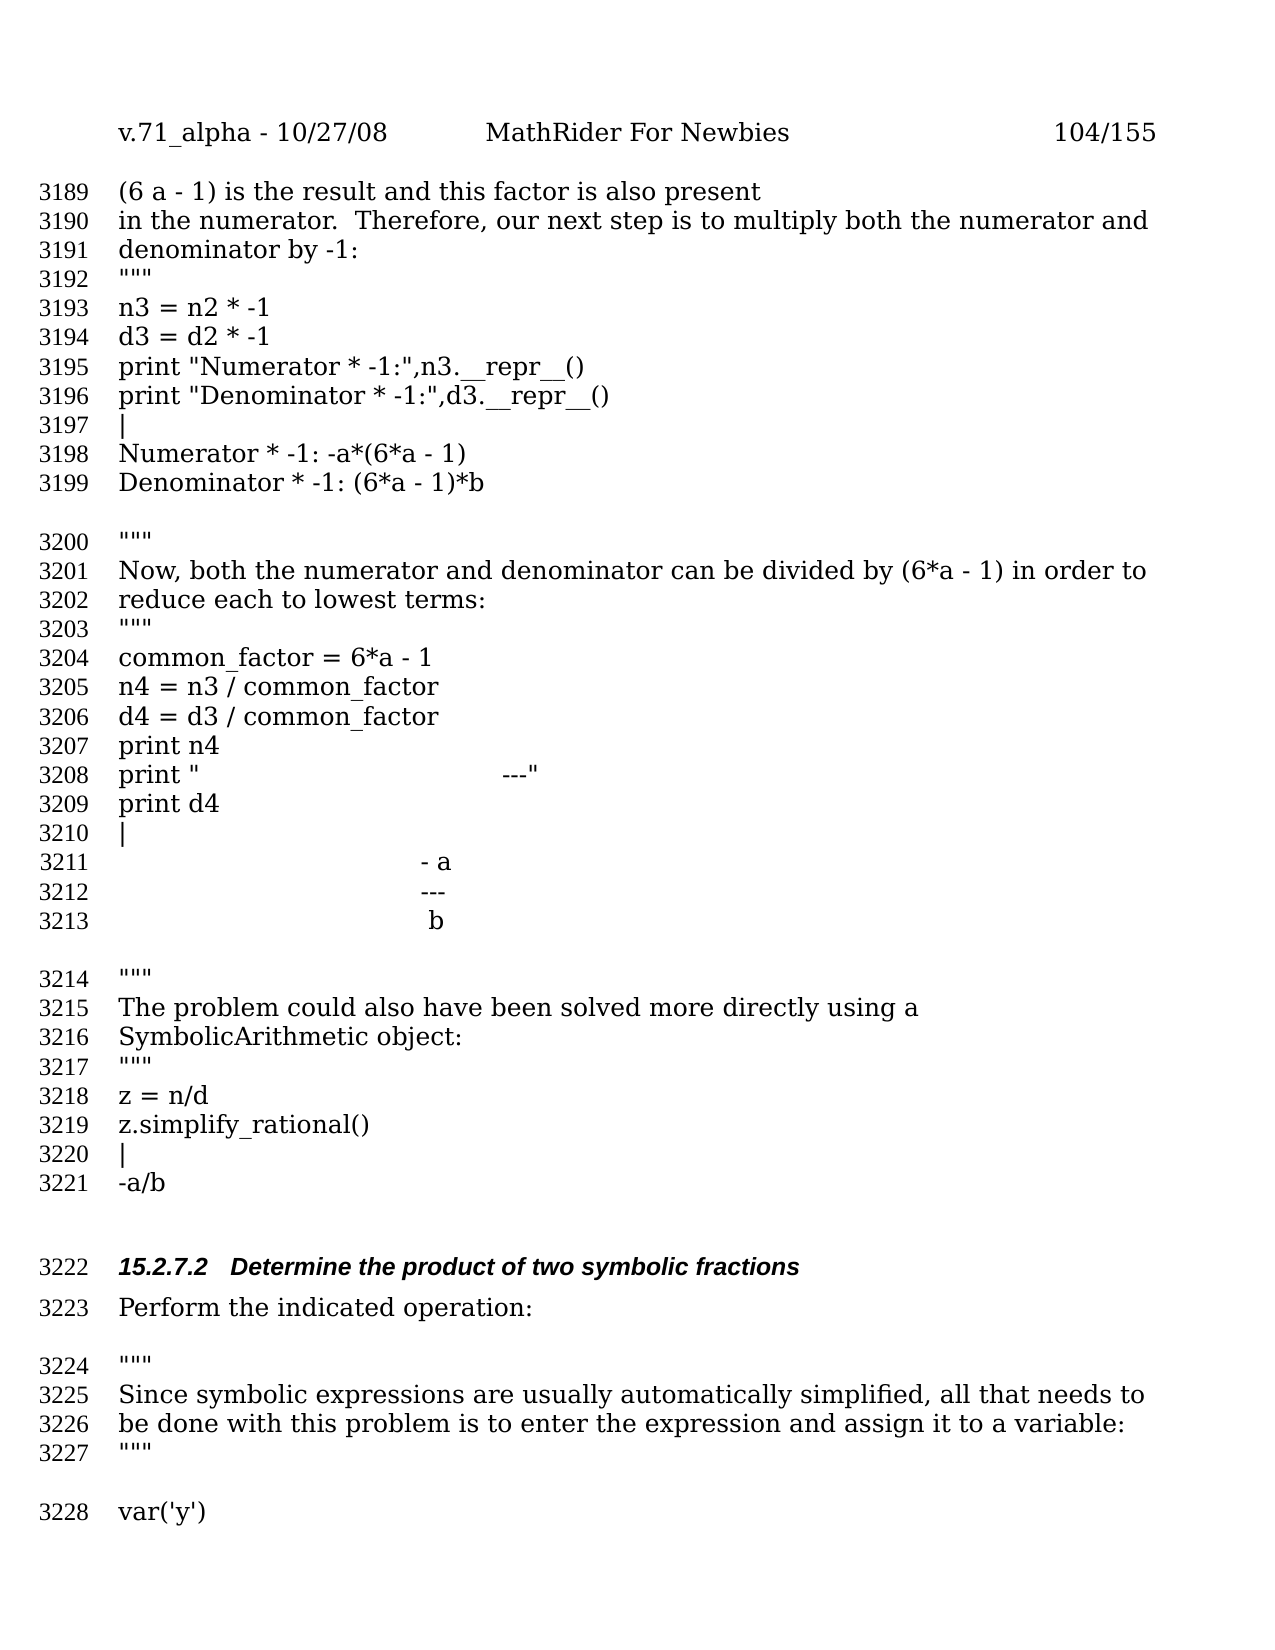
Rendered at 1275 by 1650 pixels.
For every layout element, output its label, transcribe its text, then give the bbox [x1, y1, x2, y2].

text """ [118, 527, 1157, 556]
text (6 a - 1) is the result and this factor is also present [118, 177, 1157, 206]
text Since symbolic expressions are usually automatically simplified, all that needs to be done with this problem is to enter the expression and assign it to a variable: [118, 1380, 1157, 1439]
text | [118, 410, 1157, 439]
text in the numerator. Therefore, our next step is to multiply both the numerator and denominator by -1: [118, 206, 1157, 264]
text Denominator * -1: (6*a - 1)*b [118, 468, 1157, 498]
text print "Denominator * -1:",d3.__repr__() [118, 381, 1157, 410]
text Numerator * -1: -a*(6*a - 1) [118, 439, 1157, 468]
text | [118, 1139, 1157, 1168]
text The problem could also have been solved more directly using a SymbolicArithmetic object: [118, 993, 1157, 1052]
text b [118, 906, 1157, 935]
text n4 = n3 / common_factor [118, 673, 1157, 702]
text Perform the indicated operation: [118, 1293, 1157, 1322]
text | [118, 818, 1157, 848]
text """ [118, 1439, 1157, 1468]
text """ [118, 1052, 1157, 1081]
text d3 = d2 * -1 [118, 323, 1157, 352]
text --- [118, 877, 1157, 906]
text print n4 [118, 731, 1157, 760]
text var('y') [118, 1497, 1157, 1526]
text print " ---" [118, 760, 1157, 789]
text print "Numerator * -1:",n3.__repr__() [118, 352, 1157, 381]
text print d4 [118, 789, 1157, 818]
text z.simplify_rational() [118, 1110, 1157, 1139]
text """ [118, 964, 1157, 993]
text """ [118, 1351, 1157, 1380]
text common_factor = 6*a - 1 [118, 643, 1157, 673]
text Now, both the numerator and denominator can be divided by (6*a - 1) in order to reduce each to lowest terms: [118, 556, 1157, 614]
text d4 = d3 / common_factor [118, 702, 1157, 731]
text n3 = n2 * -1 [118, 293, 1157, 323]
text z = n/d [118, 1081, 1157, 1110]
text - a [118, 848, 1157, 877]
text """ [118, 614, 1157, 643]
text """ [118, 264, 1157, 293]
subtitle Determine the product of two symbolic fractions [118, 1252, 1157, 1280]
text -a/b [118, 1168, 1157, 1198]
